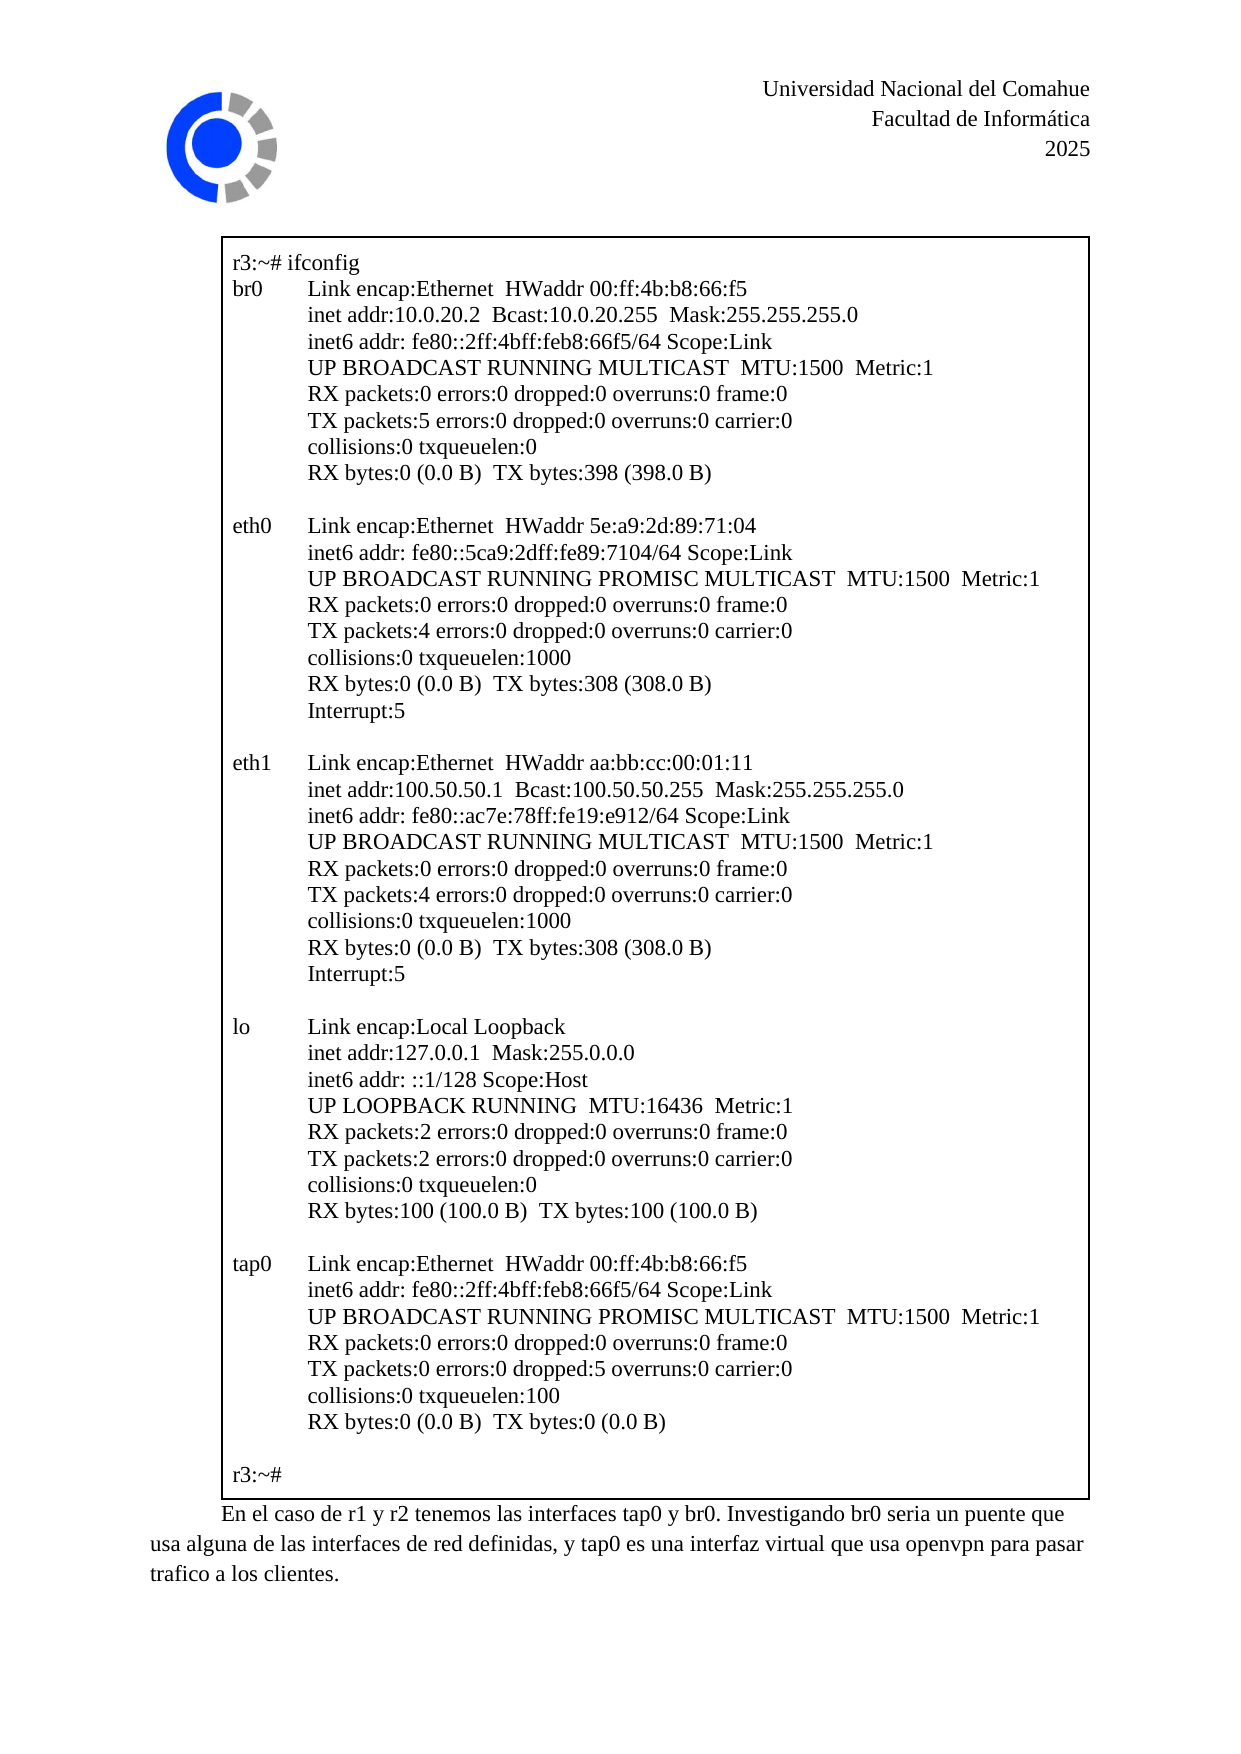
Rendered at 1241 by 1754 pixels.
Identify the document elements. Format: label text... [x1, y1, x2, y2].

table_cell r3:~# ifconfig br0 Link encap:Ethernet HWaddr 00:ff:4b:b8:66:f5 inet addr:10.0.20.2 Bcast:10.0.20.255 Mask:255.255.255.0 inet6 addr: fe80::2ff:4bff:feb8:66f5/64 Scope:Link UP BROADCAST RUNNING MULTICAST MTU:1500 Metric:1 RX packets:0 errors:0 dropped:0 overruns:0 frame:0 TX packets:5 errors:0 dropped:0 overruns:0 carrier:0 collisions:0 txqueuelen:0 RX bytes:0 (0.0 B) TX bytes:398 (398.0 B) eth0 Link encap:Ethernet HWaddr 5e:a9:2d:89:71:04 inet6 addr: fe80::5ca9:2dff:fe89:7104/64 Scope:Link UP BROADCAST RUNNING PROMISC MULTICAST MTU:1500 Metric:1 RX packets:0 errors:0 dropped:0 overruns:0 frame:0 TX packets:4 errors:0 dropped:0 overruns:0 carrier:0 collisions:0 txqueuelen:1000 RX bytes:0 (0.0 B) TX bytes:308 (308.0 B) Interrupt:5 eth1 Link encap:Ethernet HWaddr aa:bb:cc:00:01:11 inet addr:100.50.50.1 Bcast:100.50.50.255 Mask:255.255.255.0 inet6 addr: fe80::ac7e:78ff:fe19:e912/64 Scope:Link UP BROADCAST RUNNING MULTICAST MTU:1500 Metric:1 RX packets:0 errors:0 dropped:0 overruns:0 frame:0 TX packets:4 errors:0 dropped:0 overruns:0 carrier:0 collisions:0 txqueuelen:1000 RX bytes:0 (0.0 B) TX bytes:308 (308.0 B) Interrupt:5 lo Link encap:Local Loopback inet addr:127.0.0.1 Mask:255.0.0.0 inet6 addr: ::1/128 Scope:Host UP LOOPBACK RUNNING MTU:16436 Metric:1 RX packets:2 errors:0 dropped:0 overruns:0 frame:0 TX packets:2 errors:0 dropped:0 overruns:0 carrier:0 collisions:0 txqueuelen:0 RX bytes:100 (100.0 B) TX bytes:100 (100.0 B) tap0 Link encap:Ethernet HWaddr 00:ff:4b:b8:66:f5 inet6 addr: fe80::2ff:4bff:feb8:66f5/64 Scope:Link UP BROADCAST RUNNING PROMISC MULTICAST MTU:1500 Metric:1 RX packets:0 errors:0 dropped:0 overruns:0 frame:0 TX packets:0 errors:0 dropped:5 overruns:0 carrier:0 collisions:0 txqueuelen:100 RX bytes:0 (0.0 B) TX bytes:0 (0.0 B) r3:~# [223, 238, 1088, 1498]
picture [153, 78, 293, 211]
text En el caso de r1 y r2 tenemos las interfaces tap0 y br0. Investigando br0 seria un puente que usa alguna de las interfaces de red definidas, y tap0 es una interfaz virtual que usa openvpn para pasar trafico a los clientes. [150, 1500, 1090, 1587]
